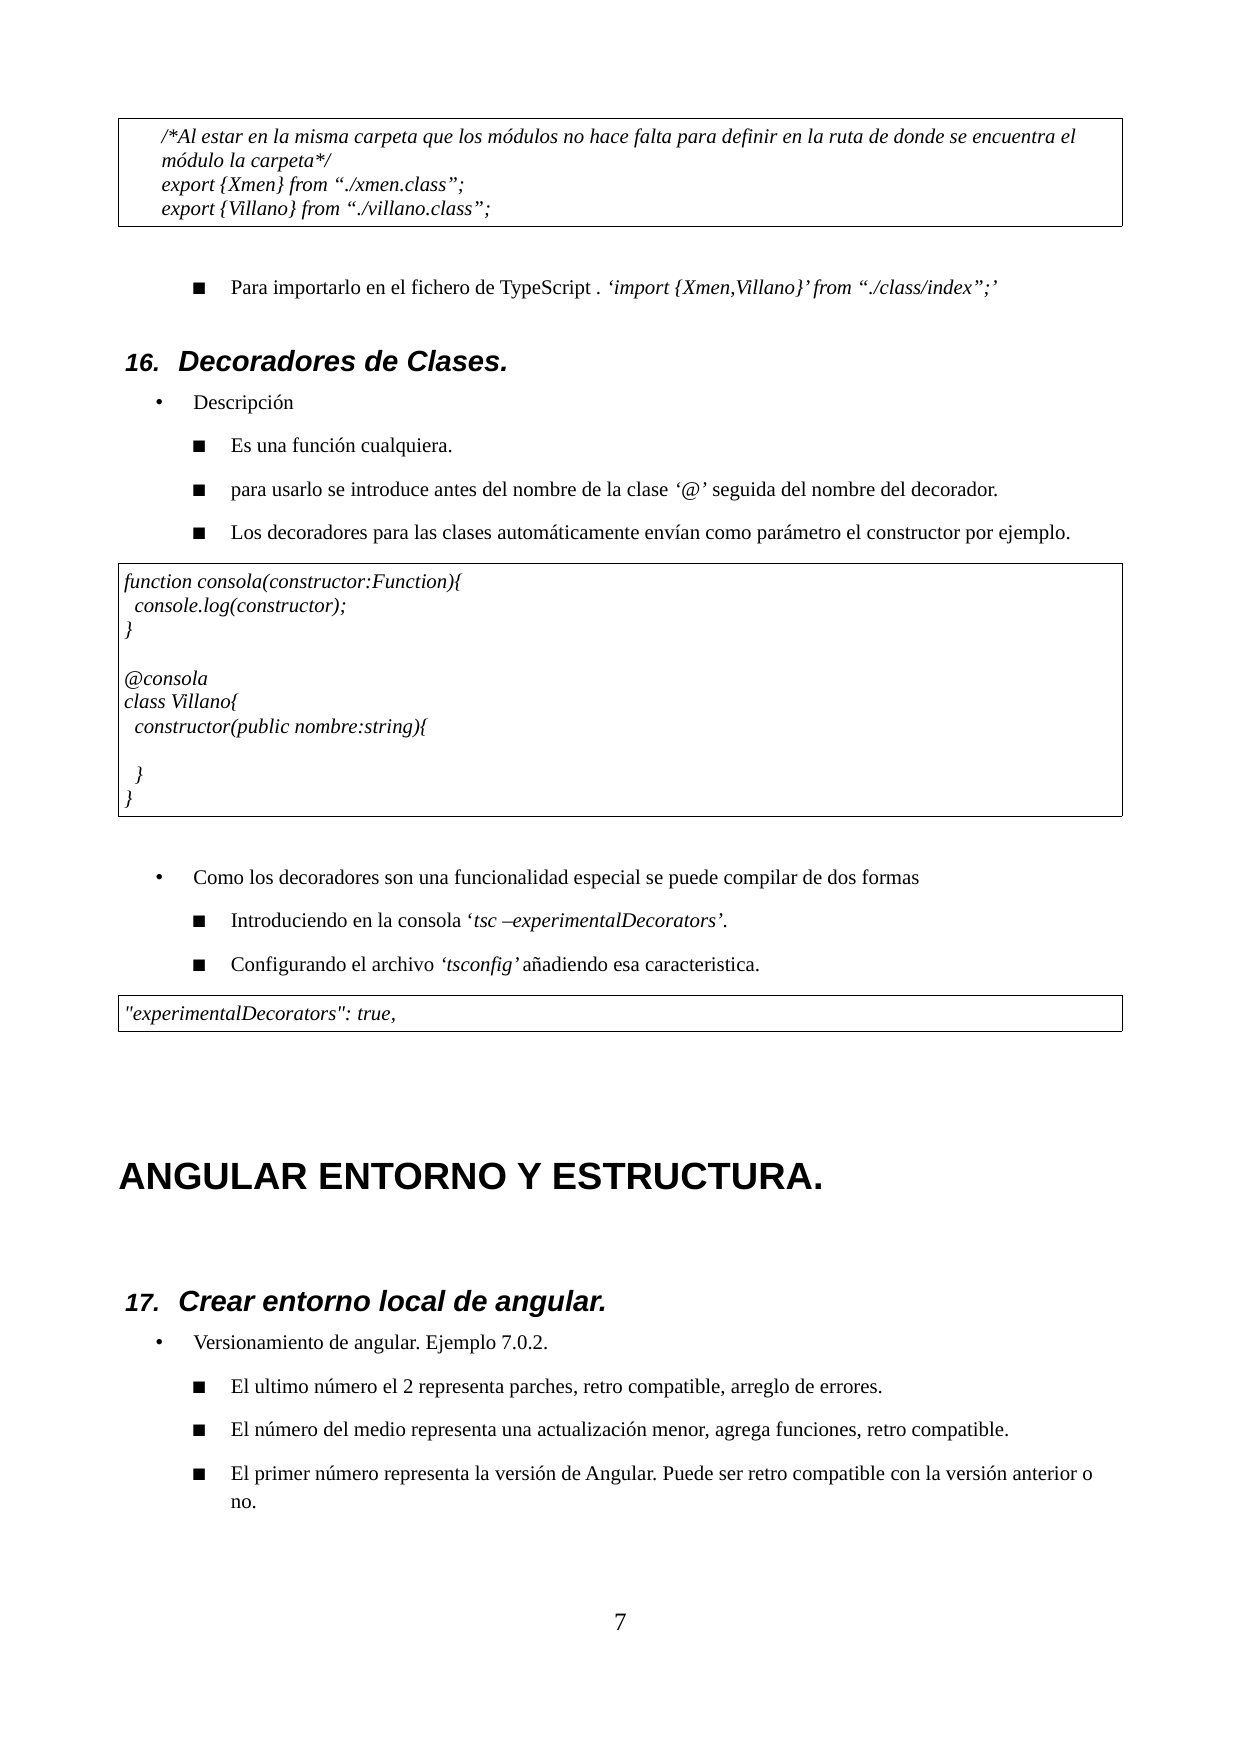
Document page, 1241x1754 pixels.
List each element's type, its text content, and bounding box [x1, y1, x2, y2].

list Como los decoradores son una funcionalidad especial se puede compilar de dos formas [156, 865, 1122, 889]
table_header function consola(constructor:Function){ console.log(constructor); } @consola class Villano{ constructor(public nombre:string){ } } [119, 564, 1122, 816]
list El primer número representa la versión de Angular. Puede ser retro compatible con la versión anterior o no. [193, 1460, 1122, 1513]
table_header /*Al estar en la misma carpeta que los módulos no hace falta para definir en la ruta de donde se encuentra el módulo la carpeta*/ export {Xmen} from “./xmen.class”; export {Villano} from “./villano.class”; [119, 119, 1122, 226]
table_header "experimentalDecorators": true, [119, 996, 1122, 1031]
list Descripción [156, 389, 1122, 414]
list Para importarlo en el fichero de TypeScript . ‘import {Xmen,Villano}’ from “./class/index”;’ [193, 275, 1122, 299]
list El ultimo número el 2 representa parches, retro compatible, arreglo de errores. [193, 1373, 1122, 1398]
subtitle ANGULAR ENTORNO Y ESTRUCTURA. [118, 1154, 1122, 1197]
list Versionamiento de angular. Ejemplo 7.0.2. [156, 1330, 1122, 1354]
list El número del medio representa una actualización menor, agrega funciones, retro compatible. [193, 1417, 1122, 1441]
subtitle Decoradores de Clases. [118, 343, 1122, 377]
list para usarlo se introduce antes del nombre de la clase ‘@’ seguida del nombre del decorador. [193, 476, 1122, 501]
subtitle Crear entorno local de angular. [118, 1284, 1122, 1318]
list Introduciendo en la consola ‘tsc –experimentalDecorators’. [193, 908, 1122, 932]
list Configurando el archivo ‘tsconfig’ añadiendo esa caracteristica. [193, 952, 1122, 976]
list Los decoradores para las clases automáticamente envían como parámetro el constructor por ejemplo. [193, 520, 1122, 544]
list Es una función cualquiera. [193, 433, 1122, 457]
